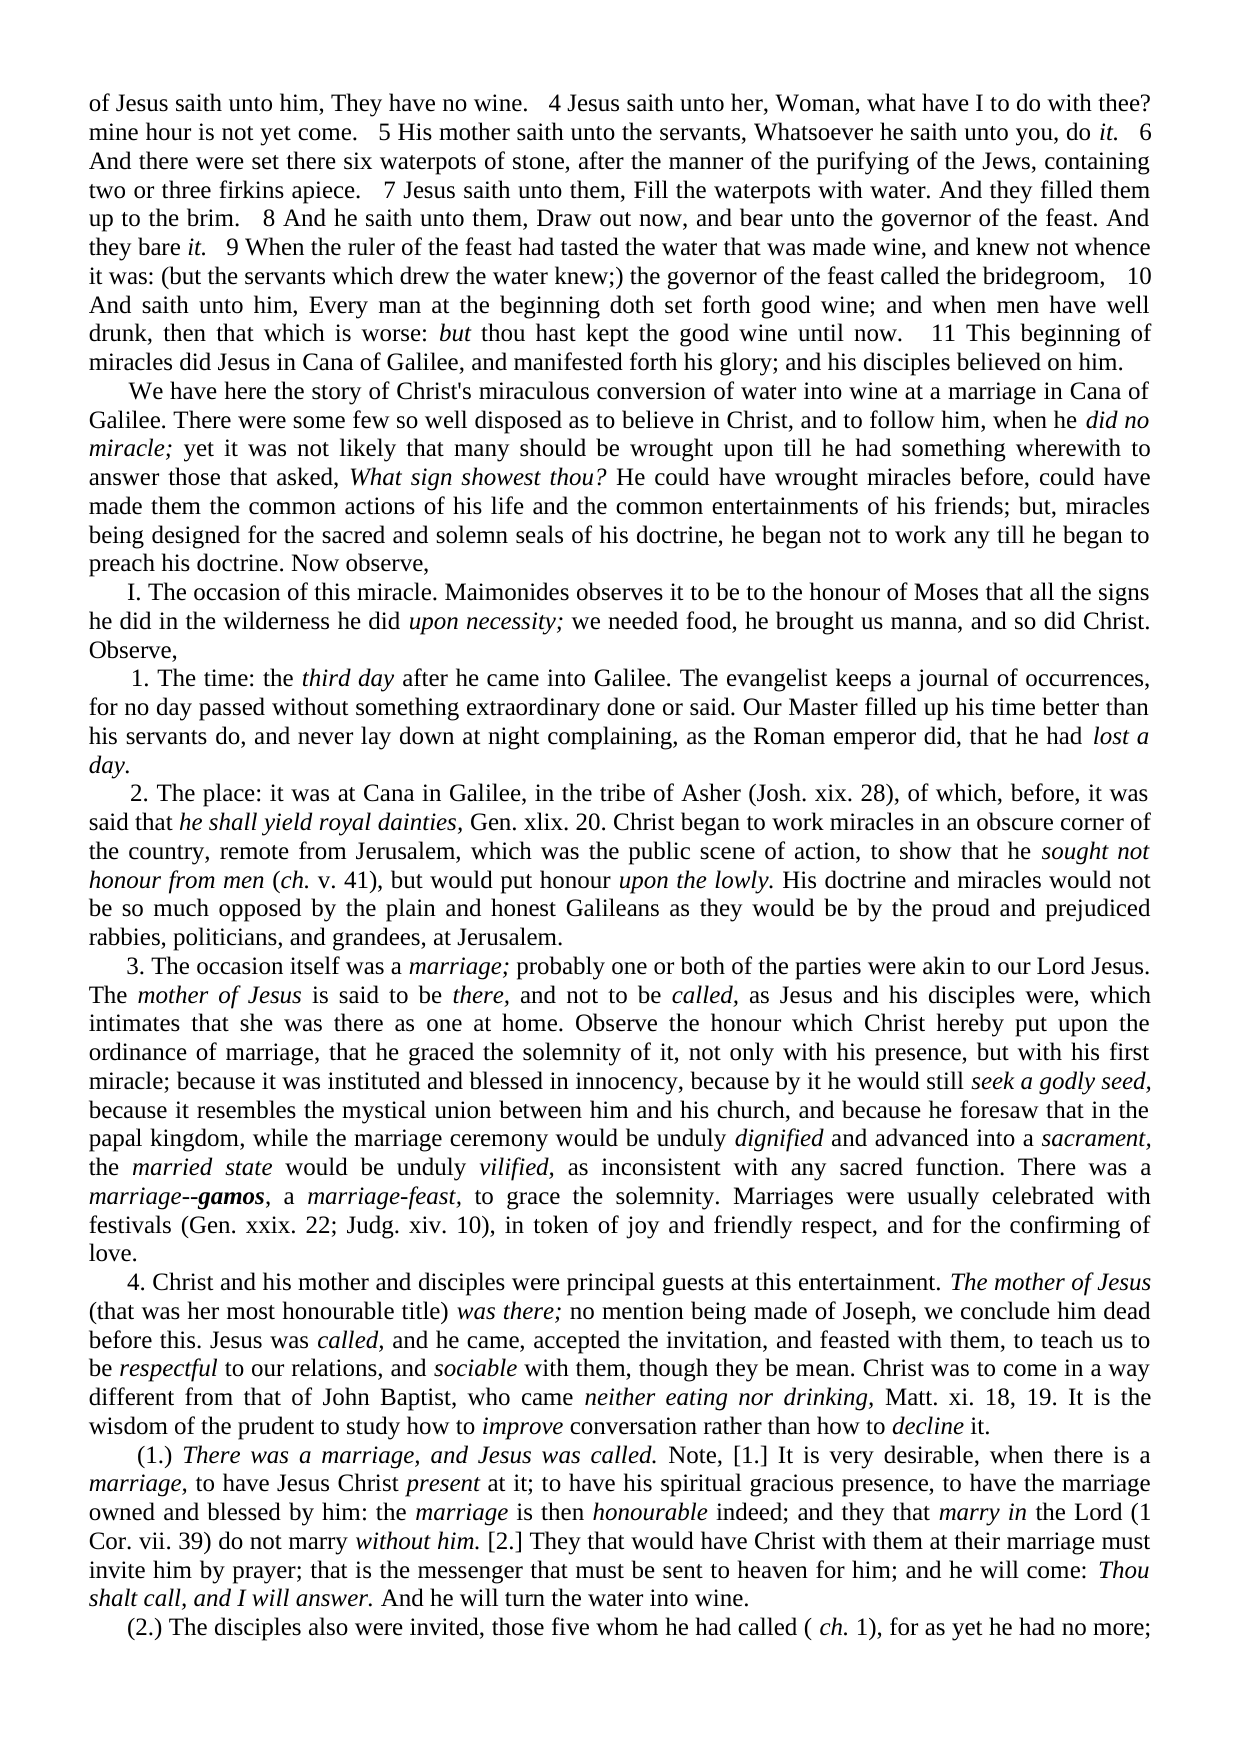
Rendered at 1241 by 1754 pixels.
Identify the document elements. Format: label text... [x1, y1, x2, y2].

text 3. The occasion itself was a marriage; probably one or both of the parties were akin to our Lord Jesus. The mother of Jesus is said to be there, and not to be called, as Jesus and his disciples were, which intimates that she was there as one at home. Observe the honour which Christ hereby put upon the ordinance of marriage, that he graced the solemnity of it, not only with his presence, but with his first miracle; because it was instituted and blessed in innocency, because by it he would still seek a godly seed, because it resembles the mystical union between him and his church, and because he foresaw that in the papal kingdom, while the marriage ceremony would be unduly dignified and advanced into a sacrament, the married state would be unduly vilified, as inconsistent with any sacred function. There was a marriage--gamos, a marriage-feast, to grace the solemnity. Marriages were usually celebrated with festivals (Gen. xxix. 22; Judg. xiv. 10), in token of joy and friendly respect, and for the confirming of love. [88, 951, 1152, 1267]
text (1.) There was a marriage, and Jesus was called. Note, [1.] It is very desirable, when there is a marriage, to have Jesus Christ present at it; to have his spiritual gracious presence, to have the marriage owned and blessed by him: the marriage is then honourable indeed; and they that marry in the Lord (1 Cor. vii. 39) do not marry without him. [2.] They that would have Christ with them at their marriage must invite him by prayer; that is the messenger that must be sent to heaven for him; and he will come: Thou shalt call, and I will answer. And he will turn the water into wine. [88, 1440, 1152, 1612]
text I. The occasion of this miracle. Maimonides observes it to be to the honour of Moses that all the signs he did in the wilderness he did upon necessity; we needed food, he brought us manna, and so did Christ. Observe, [88, 577, 1152, 663]
text 2. The place: it was at Cana in Galilee, in the tribe of Asher (Josh. xix. 28), of which, before, it was said that he shall yield royal dainties, Gen. xlix. 20. Christ began to work miracles in an obscure corner of the country, remote from Jerusalem, which was the public scene of action, to show that he sought not honour from men (ch. v. 41), but would put honour upon the lowly. His doctrine and miracles would not be so much opposed by the plain and honest Galileans as they would be by the proud and prejudiced rabbies, politicians, and grandees, at Jerusalem. [88, 778, 1152, 951]
text of Jesus saith unto him, They have no wine. 4 Jesus saith unto her, Woman, what have I to do with thee? mine hour is not yet come. 5 His mother saith unto the servants, Whatsoever he saith unto you, do it. 6 And there were set there six waterpots of stone, after the manner of the purifying of the Jews, containing two or three firkins apiece. 7 Jesus saith unto them, Fill the waterpots with water. And they filled them up to the brim. 8 And he saith unto them, Draw out now, and bear unto the governor of the feast. And they bare it. 9 When the ruler of the feast had tasted the water that was made wine, and knew not whence it was: (but the servants which drew the water knew;) the governor of the feast called the bridegroom, 10 And saith unto him, Every man at the beginning doth set forth good wine; and when men have well drunk, then that which is worse: but thou hast kept the good wine until now. 11 This beginning of miracles did Jesus in Cana of Galilee, and manifested forth his glory; and his disciples believed on him. [88, 88, 1152, 376]
text (2.) The disciples also were invited, those five whom he had called ( ch. 1), for as yet he had no more; [88, 1612, 1152, 1641]
text 4. Christ and his mother and disciples were principal guests at this entertainment. The mother of Jesus (that was her most honourable title) was there; no mention being made of Joseph, we conclude him dead before this. Jesus was called, and he came, accepted the invitation, and feasted with them, to teach us to be respectful to our relations, and sociable with them, though they be mean. Christ was to come in a way different from that of John Baptist, who came neither eating nor drinking, Matt. xi. 18, 19. It is the wisdom of the prudent to study how to improve conversation rather than how to decline it. [88, 1267, 1152, 1440]
text 1. The time: the third day after he came into Galilee. The evangelist keeps a journal of occurrences, for no day passed without something extraordinary done or said. Our Master filled up his time better than his servants do, and never lay down at night complaining, as the Roman emperor did, that he had lost a day. [88, 663, 1152, 778]
text We have here the story of Christ's miraculous conversion of water into wine at a marriage in Cana of Galilee. There were some few so well disposed as to believe in Christ, and to follow him, when he did no miracle; yet it was not likely that many should be wrought upon till he had something wherewith to answer those that asked, What sign showest thou? He could have wrought miracles before, could have made them the common actions of his life and the common entertainments of his friends; but, miracles being designed for the sacred and solemn seals of his doctrine, he began not to work any till he began to preach his doctrine. Now observe, [88, 376, 1152, 577]
